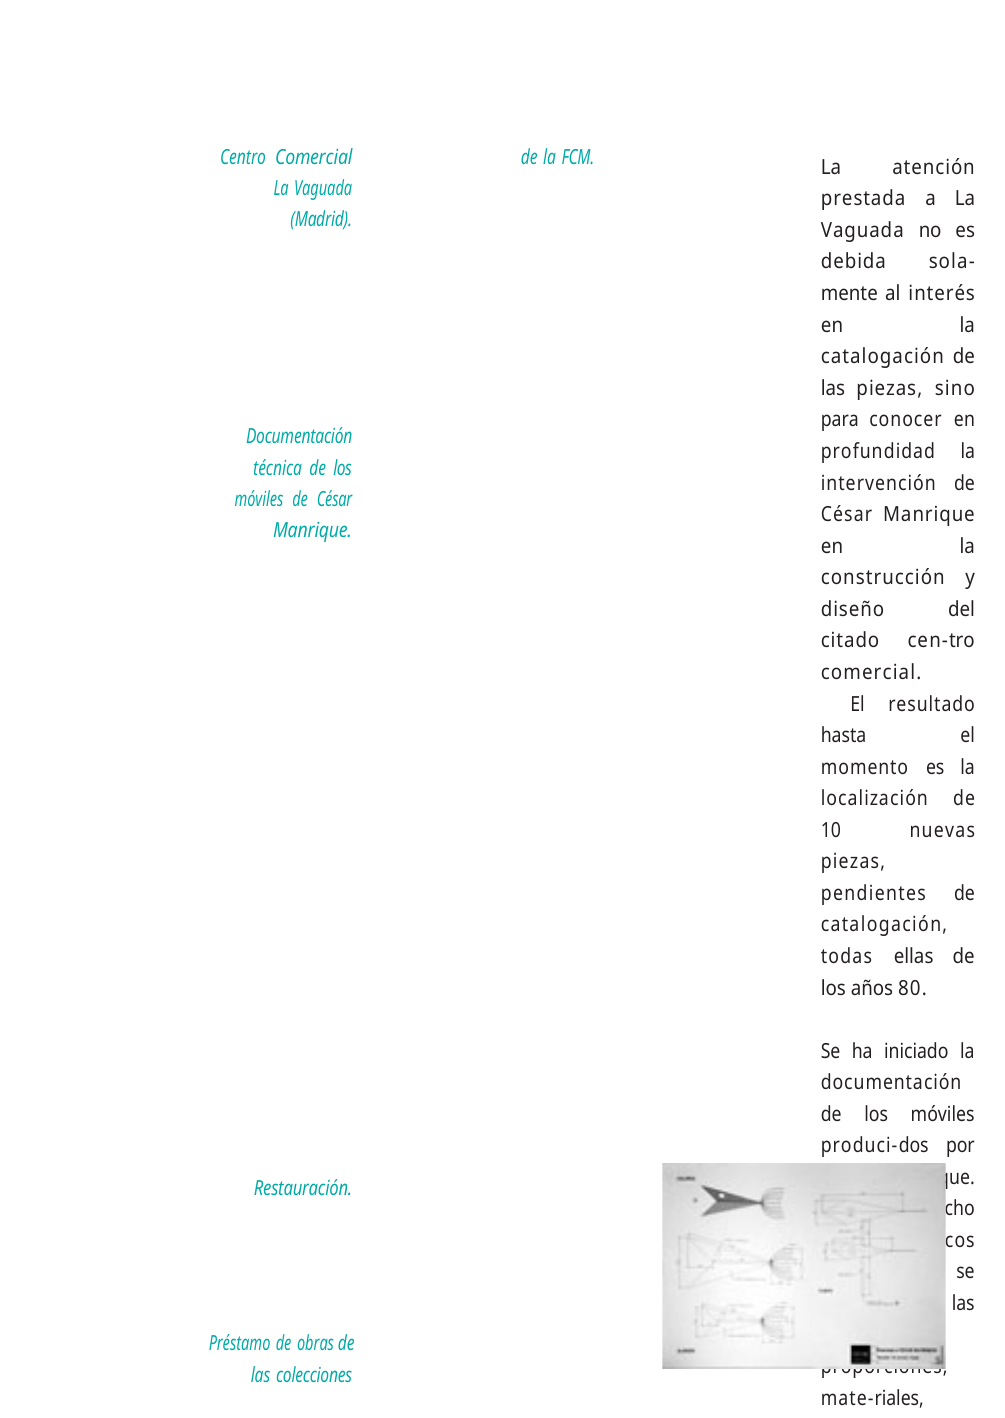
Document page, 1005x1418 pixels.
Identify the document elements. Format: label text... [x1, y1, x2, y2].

text El resultado hasta el momento es la localización de 10 nuevas piezas, pendientes de catalogación, todas ellas de los años 80. [821, 689, 975, 1001]
text móviles de César [103, 484, 354, 512]
text La atención prestada a La Vaguada no es debida sola-mente al interés en la catalogación de las piezas, sino para conocer en profundidad la intervención de César Manrique en la construcción y diseño del citado cen-tro comercial. [821, 152, 975, 685]
text Préstamo de obras de las colecciones [203, 1328, 354, 1388]
text Centro Comercial [103, 142, 354, 170]
text Manrique. [103, 515, 354, 543]
text Se ha iniciado la documentación de los móviles produci-dos por César Manrique. Se han hecho dibujos técnicos en los que se recogen las medidas, proporciones, mate-riales, [821, 1036, 974, 1411]
text La Vaguada (Madrid). [259, 173, 354, 232]
text de la FCM. [521, 142, 807, 170]
text Documentación técnica de los [226, 421, 354, 481]
text Restauración. [103, 1173, 354, 1202]
